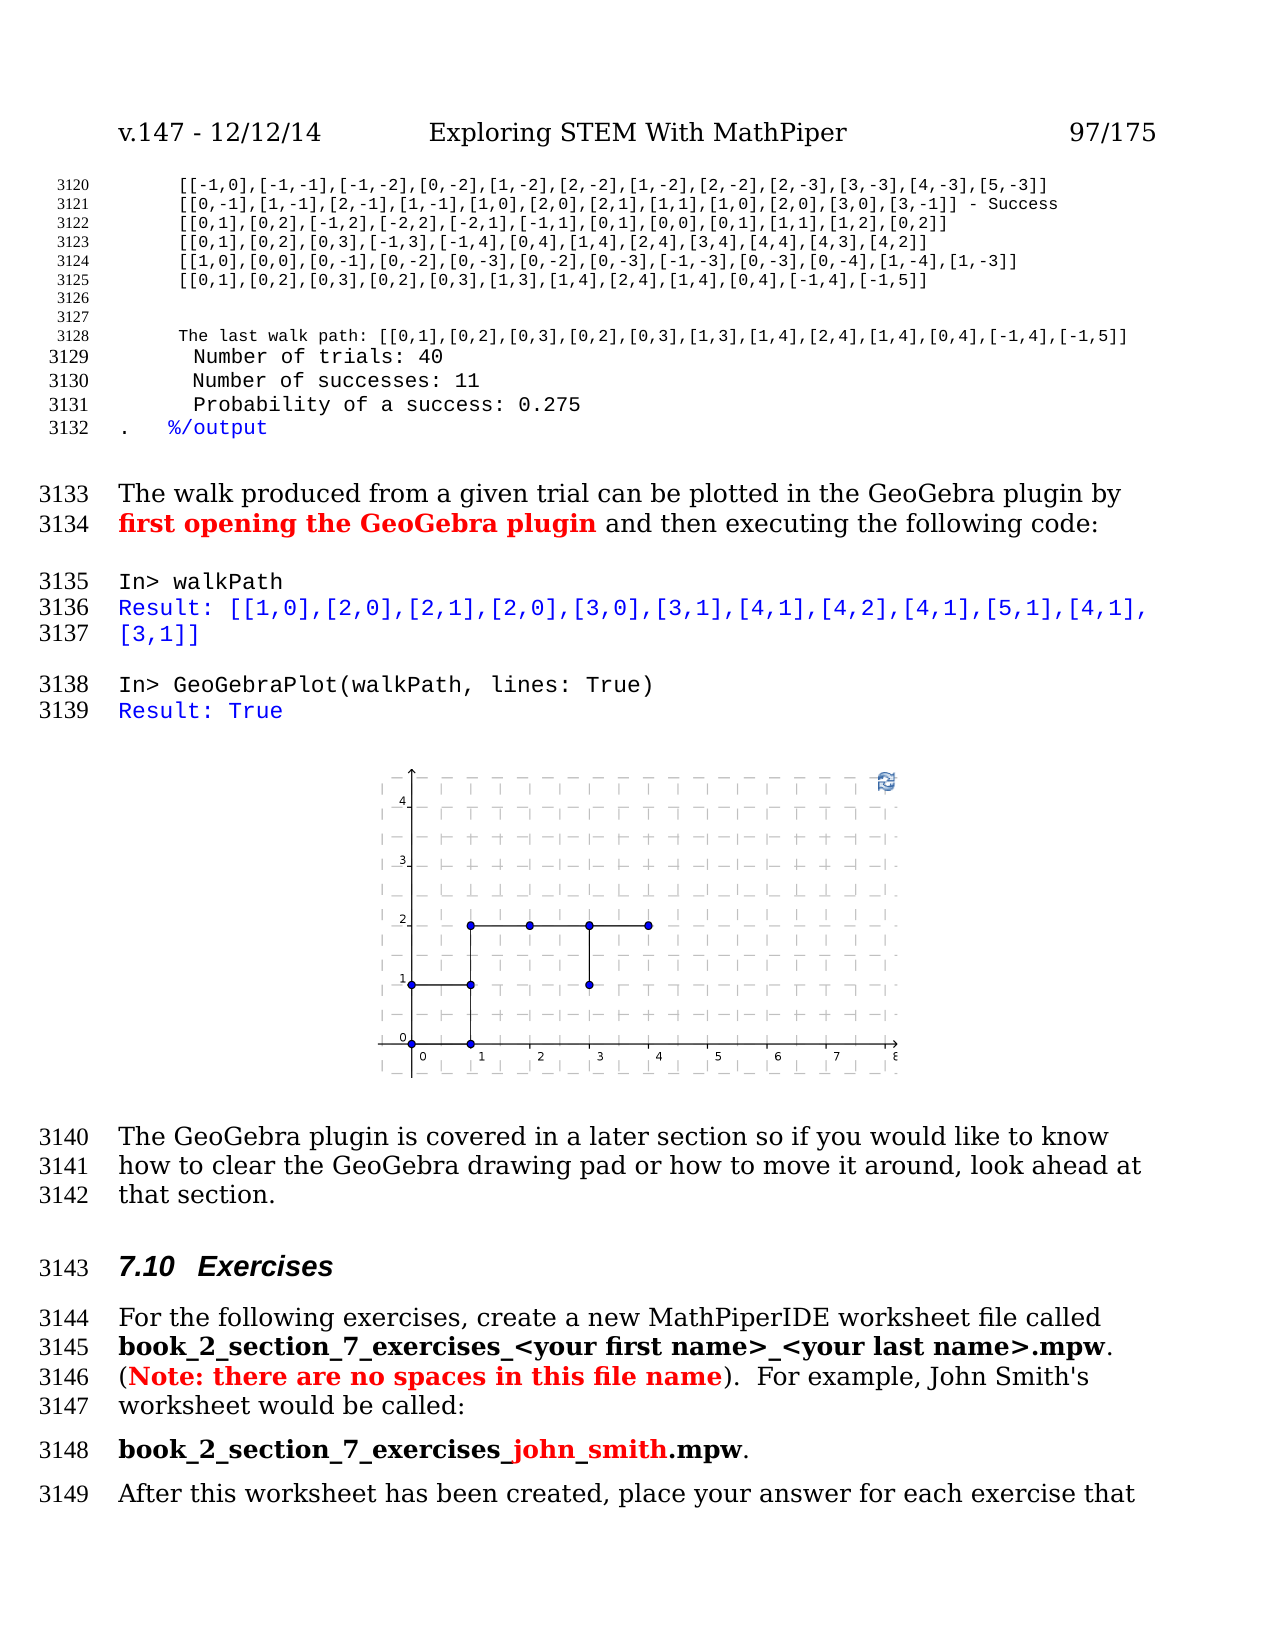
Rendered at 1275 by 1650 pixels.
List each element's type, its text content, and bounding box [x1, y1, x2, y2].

text Number of successes: 11 [118, 370, 1157, 394]
text For the following exercises, create a new MathPiperIDE worksheet file called book_2_section_7_exercises_<your first name>_<your last name>.mpw. (Note: there are no spaces in this file name). For example, John Smith's worksheet would be called: [118, 1303, 1157, 1420]
text [[-1,0],[-1,-1],[-1,-2],[0,-2],[1,-2],[2,-2],[1,-2],[2,-2],[2,-3],[3,-3],[4,-3],[5,-3]] [118, 177, 1157, 196]
text Number of trials: 40 [118, 346, 1157, 370]
text Result: True [118, 700, 1157, 726]
text Probability of a success: 0.275 [118, 394, 1157, 417]
text book_2_section_7_exercises_john_smith.mpw. [118, 1435, 1157, 1464]
text [[0,1],[0,2],[0,3],[0,2],[0,3],[1,3],[1,4],[2,4],[1,4],[0,4],[-1,4],[-1,5]] [118, 271, 1157, 290]
text In> walkPath [118, 570, 1157, 596]
subtitle Exercises [118, 1248, 1157, 1282]
text [[0,1],[0,2],[-1,2],[-2,2],[-2,1],[-1,1],[0,1],[0,0],[0,1],[1,1],[1,2],[0,2]] [118, 214, 1157, 233]
text The last walk path: [[0,1],[0,2],[0,3],[0,2],[0,3],[1,3],[1,4],[2,4],[1,4],[0,4],[-1,4],[-1,5]] [118, 328, 1157, 346]
text The GeoGebra plugin is covered in a later section so if you would like to know how to clear the GeoGebra drawing pad or how to move it around, look ahead at that section. [118, 1122, 1157, 1209]
text In> GeoGebraPlot(walkPath, lines: True) [118, 674, 1157, 700]
text After this worksheet has been created, place your answer for each exercise that [118, 1479, 1157, 1509]
text . %/output [118, 417, 1157, 441]
picture [377, 769, 898, 1078]
text [[1,0],[0,0],[0,-1],[0,-2],[0,-3],[0,-2],[0,-3],[-1,-3],[0,-3],[0,-4],[1,-4],[1,-3]] [118, 252, 1157, 271]
text [[0,-1],[1,-1],[2,-1],[1,-1],[1,0],[2,0],[2,1],[1,1],[1,0],[2,0],[3,0],[3,-1]] - Success [118, 196, 1157, 214]
text [[0,1],[0,2],[0,3],[-1,3],[-1,4],[0,4],[1,4],[2,4],[3,4],[4,4],[4,3],[4,2]] [118, 233, 1157, 252]
text Result: [[1,0],[2,0],[2,1],[2,0],[3,0],[3,1],[4,1],[4,2],[4,1],[5,1],[4,1],[3,1]] [118, 596, 1157, 648]
text The walk produced from a given trial can be plotted in the GeoGebra plugin by first opening the GeoGebra plugin and then executing the following code: [118, 479, 1157, 538]
